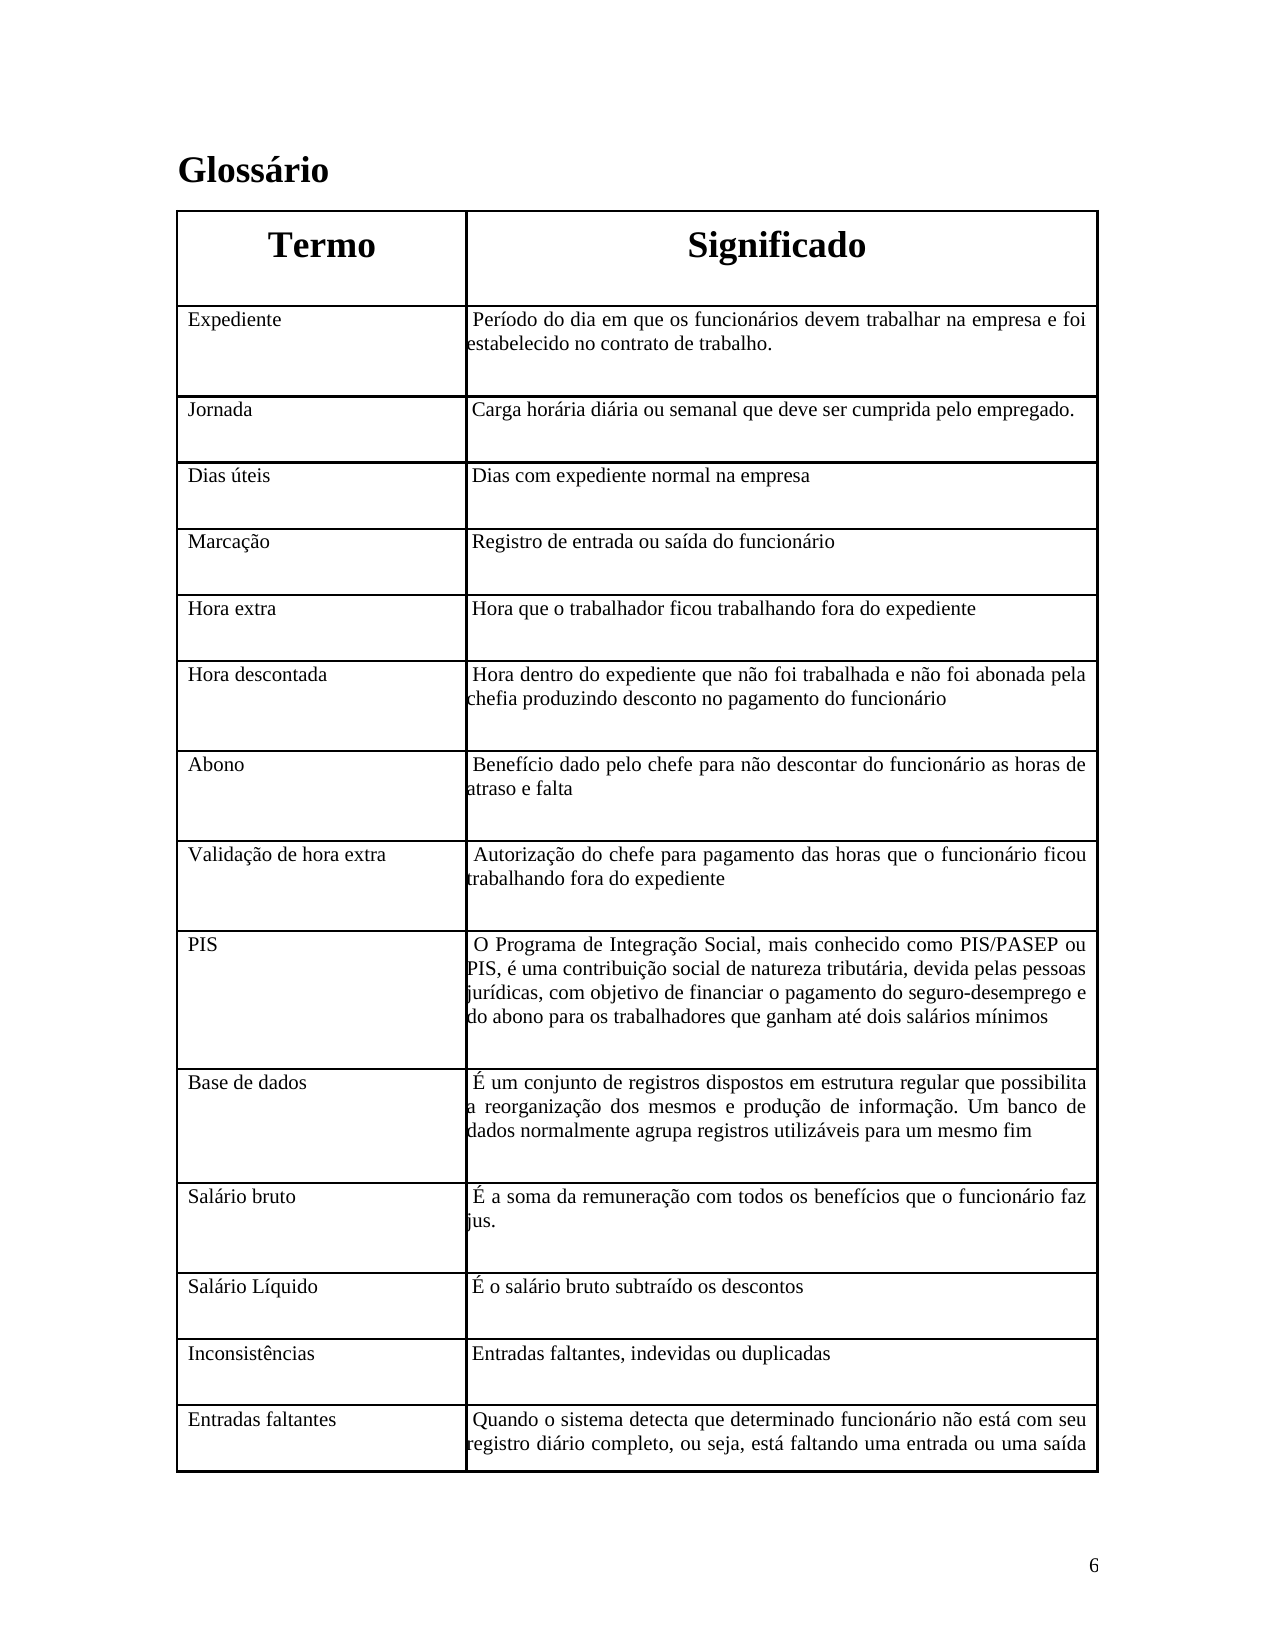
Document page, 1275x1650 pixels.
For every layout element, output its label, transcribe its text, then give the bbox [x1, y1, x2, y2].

table_cell Dias com expediente normal na empresa [468, 464, 1096, 527]
table_cell Dias úteis [178, 464, 465, 527]
table_cell Entradas faltantes [178, 1406, 465, 1470]
table_header Significado [468, 212, 1096, 305]
table_cell É um conjunto de registros dispostos em estrutura regular que possibilita a reorganização dos mesmos e produção de informação. Um banco de dados normalmente agrupa registros utilizáveis para um mesmo fim [468, 1070, 1096, 1182]
table_cell Validação de hora extra [178, 842, 465, 930]
table_cell Quando o sistema detecta que determinado funcionário não está com seu registro diário completo, ou seja, está faltando uma entrada ou uma saída [468, 1406, 1096, 1470]
table_cell O Programa de Integração Social, mais conhecido como PIS/PASEP ou PIS, é uma contribuição social de natureza tributária, devida pelas pessoas jurídicas, com objetivo de financiar o pagamento do seguro-desemprego e do abono para os trabalhadores que ganham até dois salários mínimos [468, 932, 1096, 1068]
table_cell Hora que o trabalhador ficou trabalhando fora do expediente [468, 596, 1096, 659]
table_cell Salário Líquido [178, 1274, 465, 1338]
table_cell Abono [178, 752, 465, 840]
table_cell Autorização do chefe para pagamento das horas que o funcionário ficou trabalhando fora do expediente [468, 842, 1096, 930]
table_cell Inconsistências [178, 1340, 465, 1404]
table_cell Jornada [178, 398, 465, 461]
table_cell Expediente [178, 307, 465, 395]
table_cell Benefício dado pelo chefe para não descontar do funcionário as horas de atraso e falta [468, 752, 1096, 840]
text Glossário [177, 148, 1098, 191]
table_cell Hora extra [178, 596, 465, 659]
table_cell Base de dados [178, 1070, 465, 1182]
table_cell Registro de entrada ou saída do funcionário [468, 530, 1096, 593]
table_cell É o salário bruto subtraído os descontos [468, 1274, 1096, 1338]
table_header Termo [178, 212, 465, 305]
table_cell É a soma da remuneração com todos os benefícios que o funcionário faz jus. [468, 1184, 1096, 1272]
table_cell Período do dia em que os funcionários devem trabalhar na empresa e foi estabelecido no contrato de trabalho. [468, 307, 1096, 395]
table_cell Carga horária diária ou semanal que deve ser cumprida pelo empregado. [468, 398, 1096, 461]
table_cell Marcação [178, 530, 465, 593]
table_cell PIS [178, 932, 465, 1068]
table_cell Hora descontada [178, 662, 465, 749]
table_cell Hora dentro do expediente que não foi trabalhada e não foi abonada pela chefia produzindo desconto no pagamento do funcionário [468, 662, 1096, 749]
table_cell Salário bruto [178, 1184, 465, 1272]
table_cell Entradas faltantes, indevidas ou duplicadas [468, 1340, 1096, 1404]
